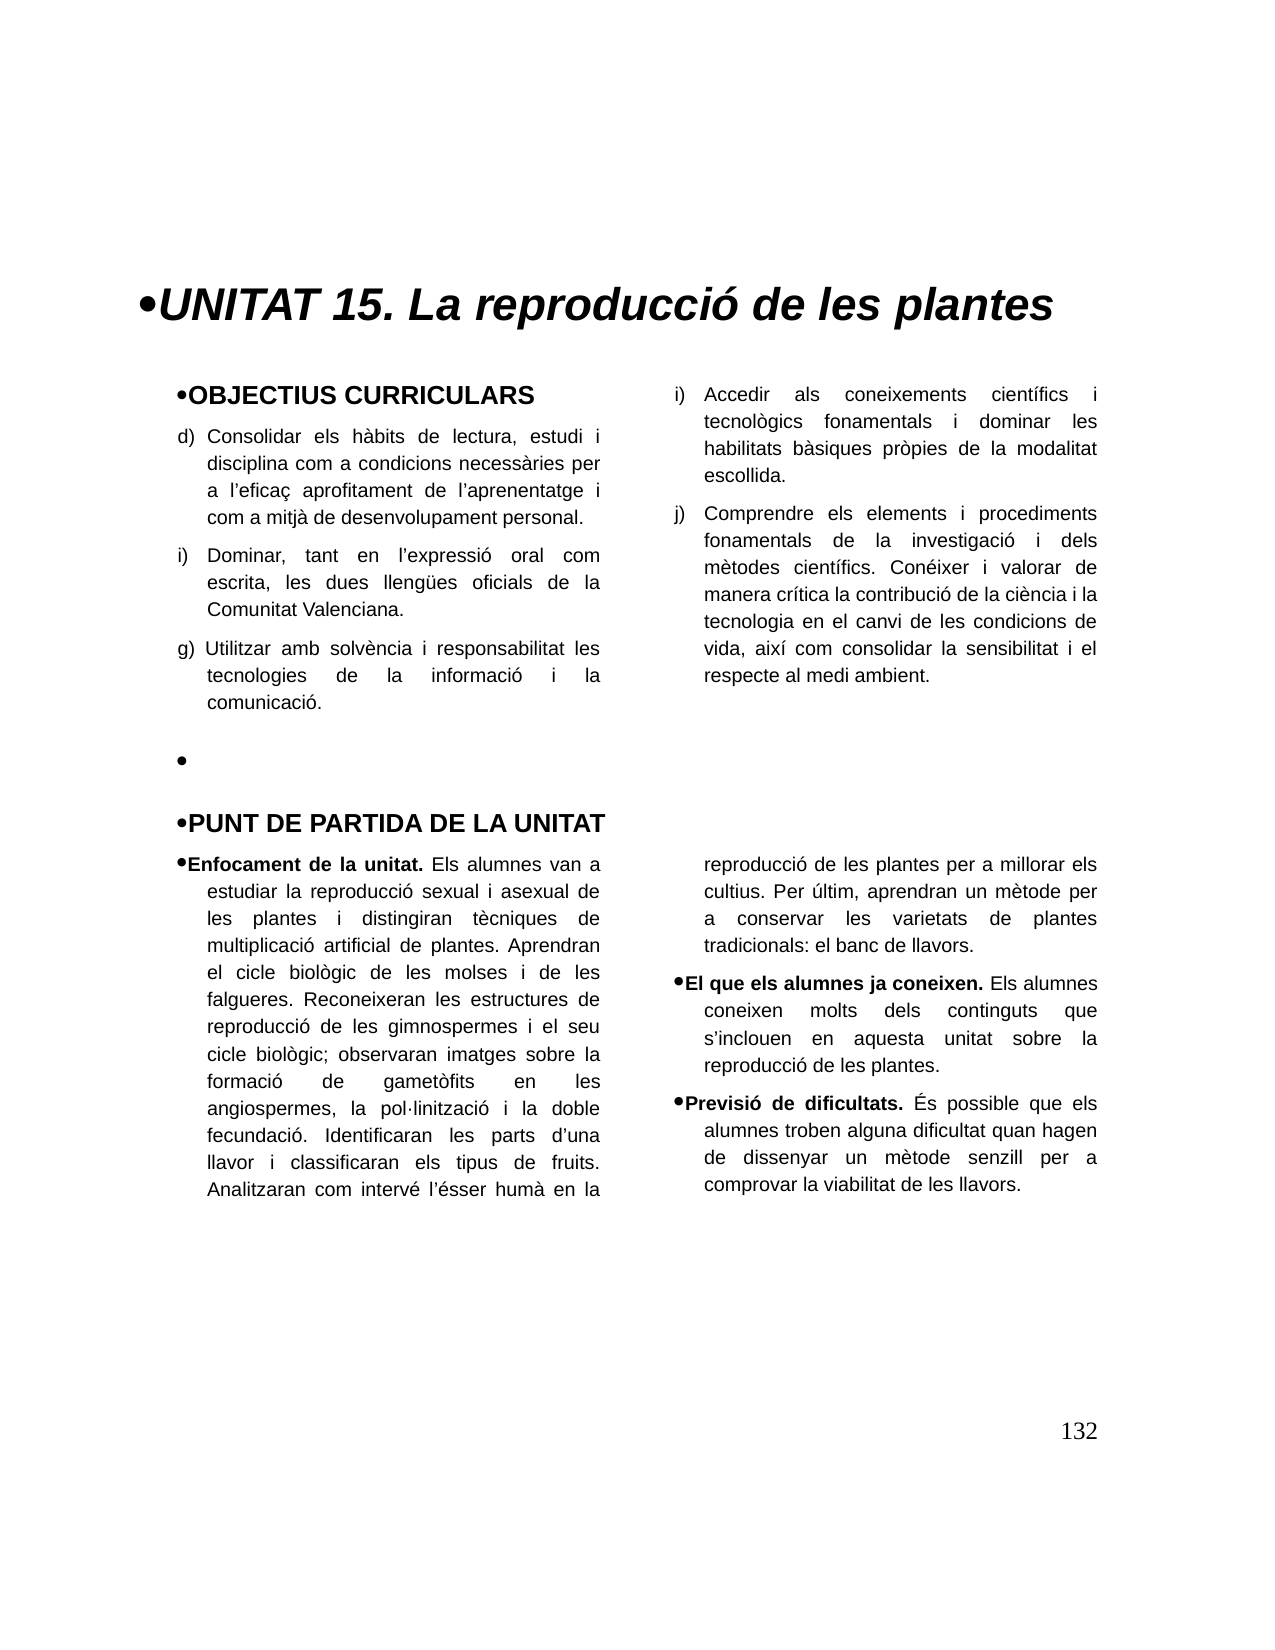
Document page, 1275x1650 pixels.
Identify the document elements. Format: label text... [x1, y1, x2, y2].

text j) Comprendre els elements i procediments fonamentals de la investigació i dels mètodes científics. Conéixer i valorar de manera crítica la contribució de la ciència i la tecnologia en el canvi de les condicions de vida, així com consolidar la sensibilitat i el respecte al medi ambient. [674, 499, 1098, 688]
list El que els alumnes ja coneixen. Els alumnes coneixen molts dels continguts que s’inclouen en aquesta unitat sobre la reproducció de les plantes. [674, 969, 1098, 1077]
list Enfocament de la unitat. Els alumnes van a estudiar la reproducció sexual i asexual de les plantes i distingiran tècniques de multiplicació artificial de plantes. Aprendran el cicle biològic de les molses i de les falgueres. Reconeixeran les estructures de reproducció de les gimnospermes i el seu cicle biològic; observaran imatges sobre la formació de gametòfits en les angiospermes, la pol·linització i la doble fecundació. Identificaran les parts d’una llavor i classificaran els tipus de fruits. Analitzaran com intervé l’ésser humà en la [177, 850, 601, 1202]
text g) Utilitzar amb solvència i responsabilitat les tecnologies de la informació i la comunicació. [177, 633, 601, 714]
list PUNT DE PARTIDA DE LA UNITAT [177, 807, 1098, 839]
list Previsió de dificultats. És possible que els alumnes troben alguna dificultat quan hagen de dissenyar un mètode senzill per a comprovar la viabilitat de les llavors. [674, 1088, 1098, 1197]
list OBJECTIUS CURRICULARS [177, 379, 601, 411]
list reproducció de les plantes per a millorar els cultius. Per últim, aprendran un mètode per a conservar les varietats de plantes tradicionals: el banc de llavors. [674, 850, 1098, 958]
text i) Accedir als coneixements científics i tecnològics fonamentals i dominar les habilitats bàsiques pròpies de la modalitat escollida. [674, 379, 1098, 488]
text i) Dominar, tant en l’expressió oral com escrita, les dues llengües oficials de la Comunitat Valenciana. [177, 541, 601, 622]
text d) Consolidar els hàbits de lectura, estudi i disciplina com a condicions necessàries per a l’eficaç aprofitament de l’aprenentatge i com a mitjà de desenvolupament personal. [177, 422, 601, 530]
list UNITAT 15. La reproducció de les plantes [140, 278, 1098, 331]
